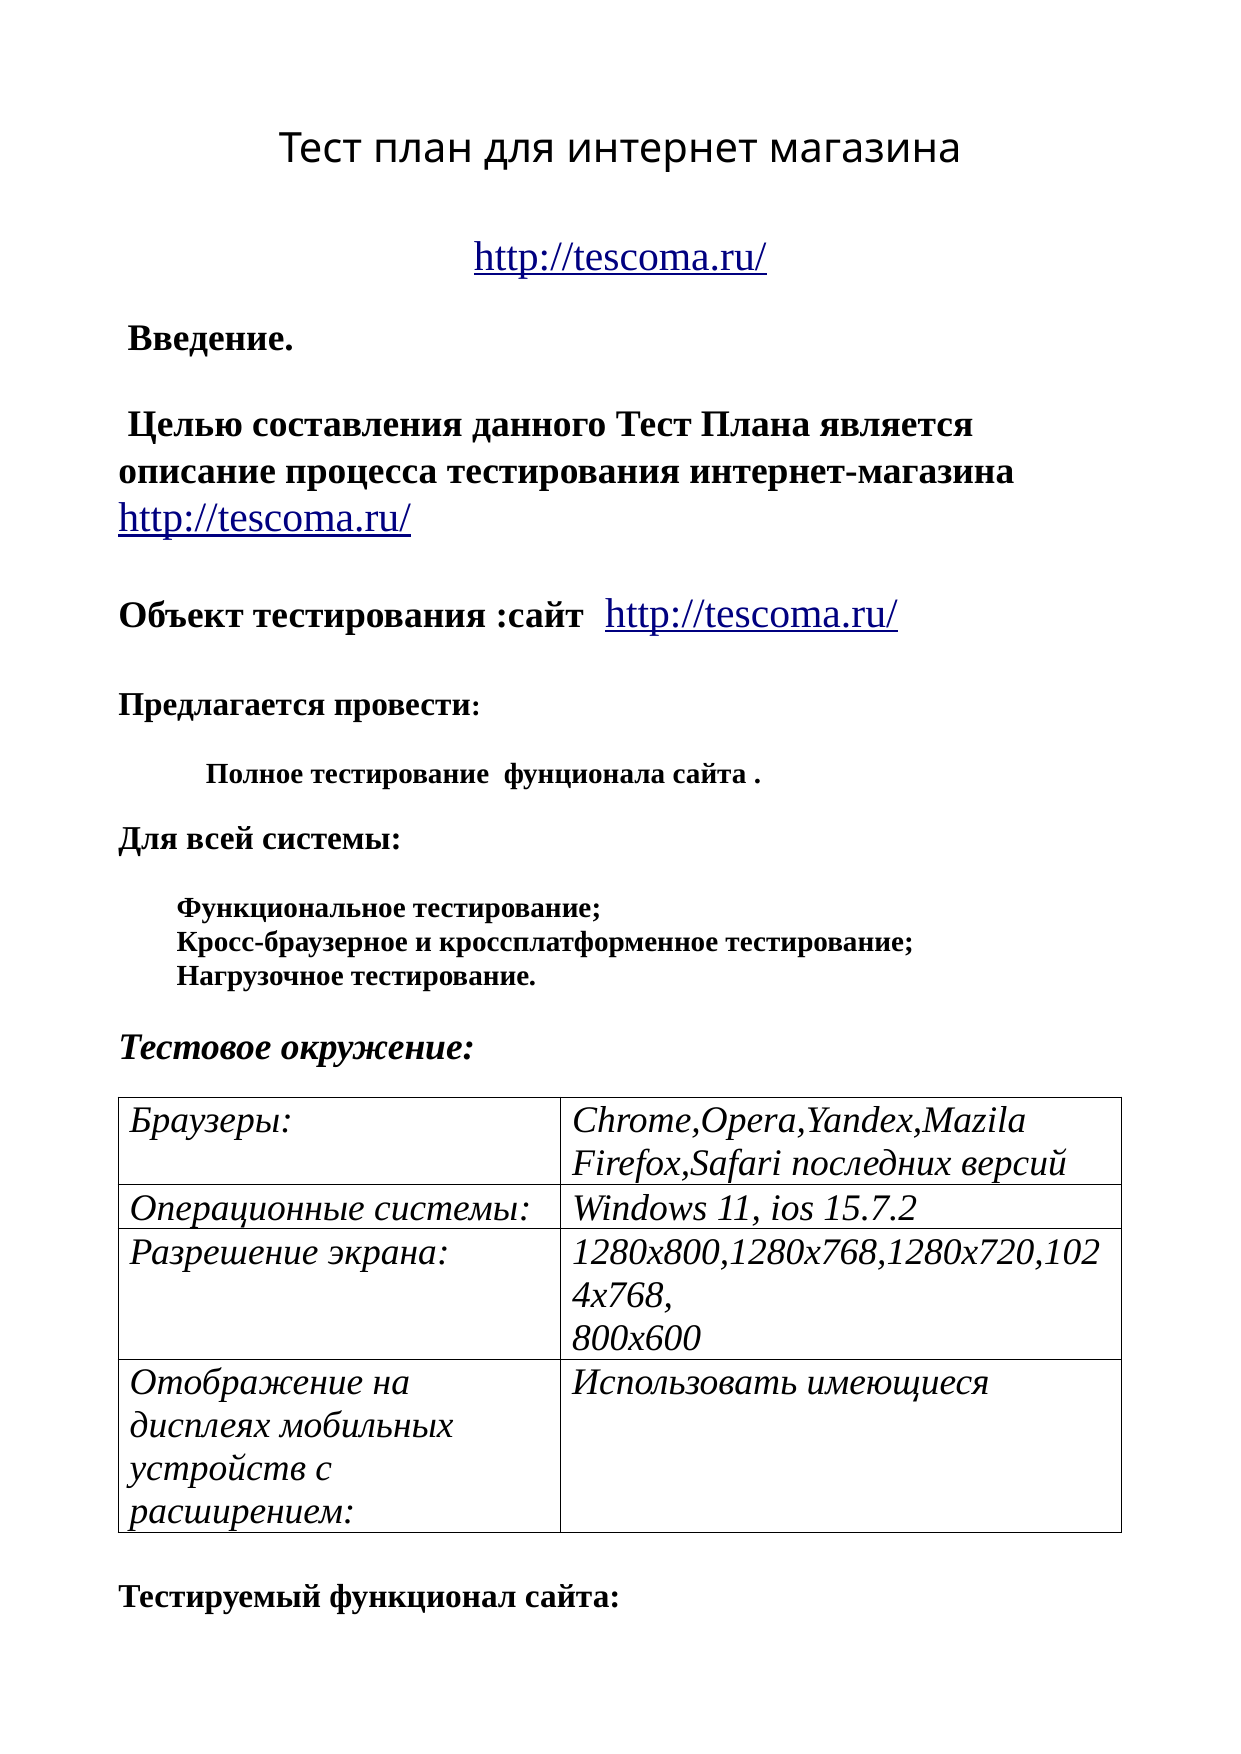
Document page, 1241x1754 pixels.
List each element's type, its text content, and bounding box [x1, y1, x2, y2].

text Функциональное тестирование; [118, 891, 1122, 924]
text Предлагается провести: [118, 684, 1122, 723]
table_cell Операционные системы: [119, 1185, 560, 1228]
text Целью составления данного Тест Плана является описание процесса тестирования интернет-магазина http://tescoma.ru/ [118, 402, 1122, 541]
text http://tescoma.ru/ [118, 232, 1122, 279]
text Тест план для интернет магазина [118, 118, 1122, 175]
table_cell Отображение на дисплеях мобильных устройств с расширением: [119, 1360, 560, 1532]
text Тестовое окружение: [118, 1025, 1122, 1068]
table_header Chrome,Opera,Yandex,Mazila Firefox,Safari последних версий [561, 1098, 1121, 1184]
text Нагрузочное тестирование. [118, 958, 1122, 991]
table_header Браузеры: [119, 1098, 560, 1184]
text Для всей системы: [118, 819, 1122, 857]
text Объект тестирования :сайт http://tescoma.ru/ [118, 589, 1122, 637]
table_cell Разрешение экрана: [119, 1229, 560, 1358]
text Введение. [118, 316, 1122, 359]
text Тестируемый функционал сайта: [118, 1576, 1122, 1614]
table_cell Windows 11, ios 15.7.2 [561, 1185, 1121, 1228]
table_cell 1280x800,1280x768,1280x720,1024x768, 800x600 [561, 1229, 1121, 1358]
text Кросс-браузерное и кроссплатформенное тестирование; [118, 924, 1122, 958]
text Полное тестирование фунционала сайта . [118, 756, 1122, 790]
table_cell Использовать имеющиеся [561, 1360, 1121, 1532]
